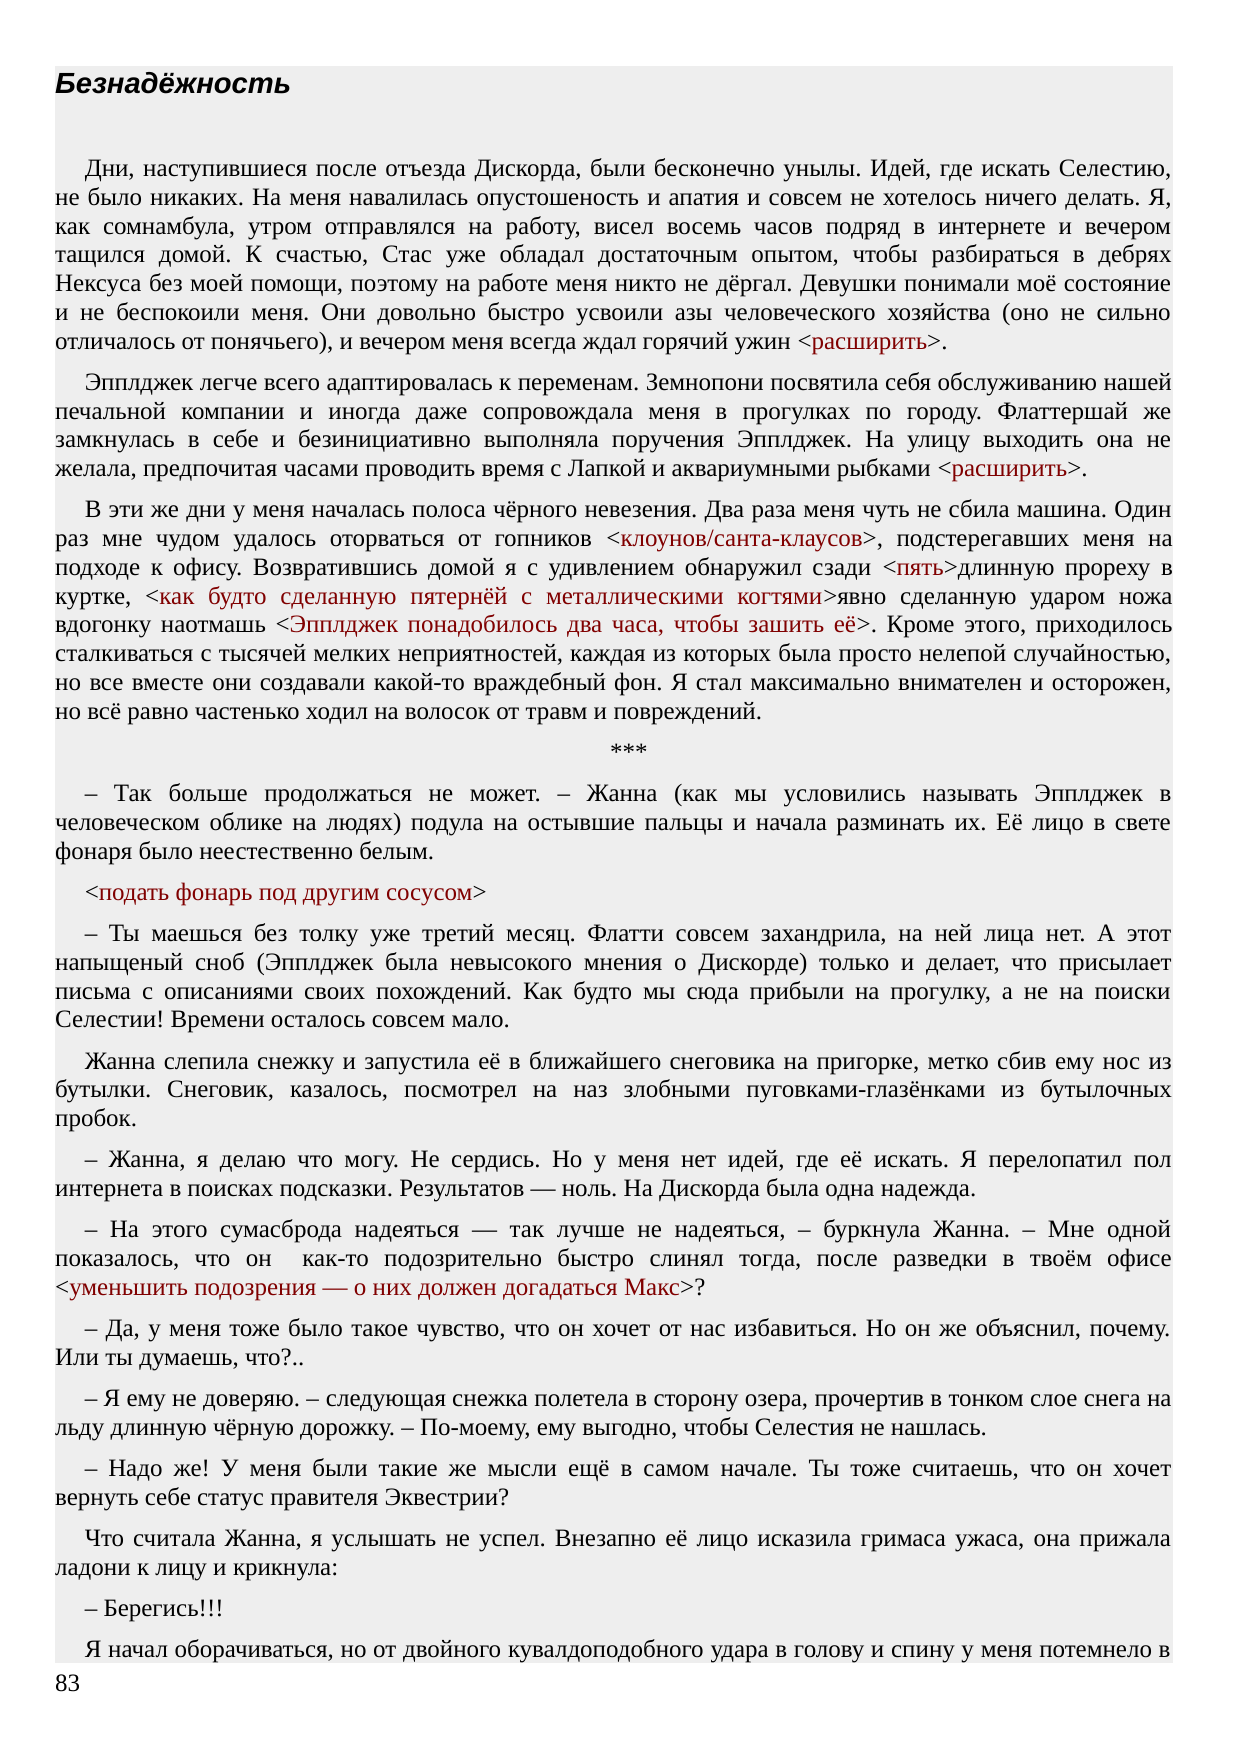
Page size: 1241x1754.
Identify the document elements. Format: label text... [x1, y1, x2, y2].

text – Так больше продолжаться не может. – Жанна (как мы условились называть Эпплджек в человеческом облике на людях) подула на остывшие пальцы и начала разминать их. Её лицо в свете фонаря было неестественно белым. [55, 778, 1173, 864]
text – Ты маешься без толку уже третий месяц. Флатти совсем захандрила, на ней лица нет. А этот напыщеный сноб (Эпплджек была невысокого мнения о Дискорде) только и делает, что присылает письма с описаниями своих похождений. Как будто мы сюда прибыли на прогулку, а не на поиски Селестии! Времени осталось совсем мало. [55, 918, 1173, 1033]
text Дни, наступившиеся после отъезда Дискорда, были бесконечно унылы. Идей, где искать Селестию, не было никаких. На меня навалилась опустошеность и апатия и совсем не хотелось ничего делать. Я, как сомнамбула, утром отправлялся на работу, висел восемь часов подряд в интернете и вечером тащился домой. К счастью, Стас уже обладал достаточным опытом, чтобы разбираться в дебрях Нексуса без моей помощи, поэтому на работе меня никто не дёргал. Девушки понимали моё состояние и не беспокоили меня. Они довольно быстро усвоили азы человеческого хозяйства (оно не сильно отличалось от понячьего), и вечером меня всегда ждал горячий ужин <расширить>. [55, 153, 1173, 354]
text Что считала Жанна, я услышать не успел. Внезапно её лицо исказила гримаса ужаса, она прижала ладони к лицу и крикнула: [55, 1523, 1173, 1581]
text – Берегись!!! [55, 1593, 1173, 1622]
text – Надо же! У меня были такие же мысли ещё в самом начале. Ты тоже считаешь, что он хочет вернуть себе статус правителя Эквестрии? [55, 1453, 1173, 1511]
text Жанна слепила снежку и запустила её в ближайшего снеговика на пригорке, метко сбив ему нос из бутылки. Снеговик, казалось, посмотрел на наз злобными пуговками-глазёнками из бутылочных пробок. [55, 1046, 1173, 1132]
text Эпплджек легче всего адаптировалась к переменам. Земнопони посвятила себя обслуживанию нашей печальной компании и иногда даже сопровождала меня в прогулках по городу. Флаттершай же замкнулась в себе и безинициативно выполняла поручения Эпплджек. На улицу выходить она не желала, предпочитая часами проводить время с Лапкой и аквариумными рыбками <расширить>. [55, 367, 1173, 482]
subtitle Безнадёжность [55, 66, 1173, 99]
text – На этого сумасброда надеяться — так лучше не надеяться, – буркнула Жанна. – Мне одной показалось, что он как-то подозрительно быстро слинял тогда, после разведки в твоём офисе <уменьшить подозрения — о них должен догадаться Макс>? [55, 1214, 1173, 1301]
text – Да, у меня тоже было такое чувство, что он хочет от нас избавиться. Но он же объяснил, почему. Или ты думаешь, что?.. [55, 1313, 1173, 1371]
text – Я ему не доверяю. – следующая снежка полетела в сторону озера, прочертив в тонком слое снега на льду длинную чёрную дорожку. – По-моему, ему выгодно, чтобы Селестия не нашлась. [55, 1383, 1173, 1441]
text – Жанна, я делаю что могу. Не сердись. Но у меня нет идей, где её искать. Я перелопатил пол интернета в поисках подсказки. Результатов — ноль. На Дискорда была одна надежда. [55, 1144, 1173, 1202]
text *** [55, 737, 1173, 766]
text <подать фонарь под другим сосусом> [55, 877, 1173, 906]
text В эти же дни у меня началась полоса чёрного невезения. Два раза меня чуть не сбила машина. Один раз мне чудом удалось оторваться от гопников <клоунов/санта-клаусов>, подстерегавших меня на подходе к офису. Возвратившись домой я с удивлением обнаружил сзади <пять>длинную прореху в куртке, <как будто сделанную пятернёй с металлическими когтями>явно сделанную ударом ножа вдогонку наотмашь <Эпплджек понадобилось два часа, чтобы зашить её>. Кроме этого, приходилось сталкиваться с тысячей мелких неприятностей, каждая из которых была просто нелепой случайностью, но все вместе они создавали какой-то враждебный фон. Я стал максимально внимателен и осторожен, но всё равно частенько ходил на волосок от травм и повреждений. [55, 494, 1173, 724]
text Я начал оборачиваться, но от двойного кувалдоподобного удара в голову и спину у меня потемнело в [55, 1634, 1173, 1663]
